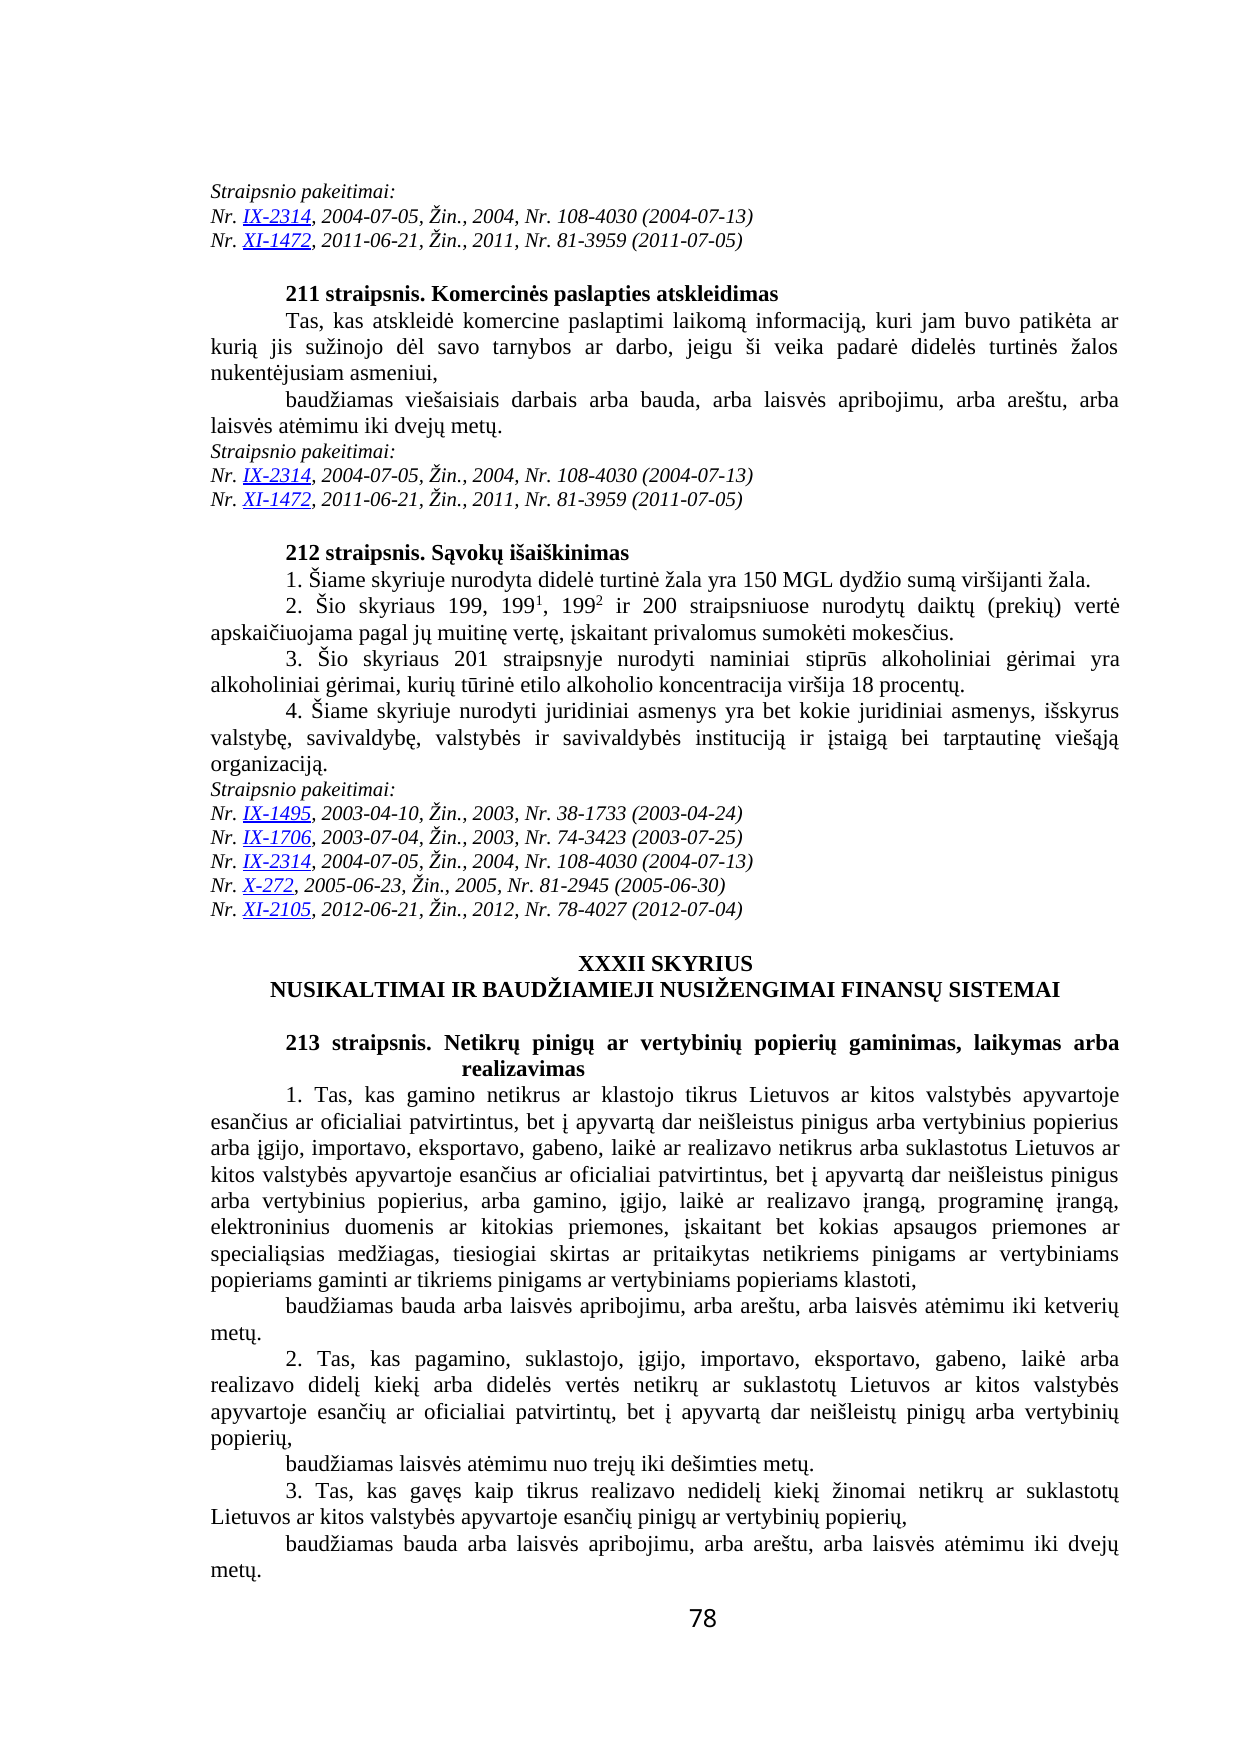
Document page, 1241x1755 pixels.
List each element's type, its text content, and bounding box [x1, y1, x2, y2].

text Nr. IX-2314, 2004-07-05, Žin., 2004, Nr. 108-4030 (2004-07-13) [210, 849, 1120, 873]
text 2. Tas, kas pagamino, suklastojo, įgijo, importavo, eksportavo, gabeno, laikė arba realizavo didelį kiekį arba didelės vertės netikrų ar suklastotų Lietuvos ar kitos valstybės apyvartoje esančių ar oficialiai patvirtintų, bet į apyvartą dar neišleistų pinigų arba vertybinių popierių, [210, 1345, 1120, 1451]
text baudžiamas bauda arba laisvės apribojimu, arba areštu, arba laisvės atėmimu iki ketverių metų. [210, 1292, 1120, 1345]
text Straipsnio pakeitimai: [210, 179, 1120, 203]
text Straipsnio pakeitimai: [210, 777, 1120, 801]
text Nr. XI-1472, 2011-06-21, Žin., 2011, Nr. 81-3959 (2011-07-05) [210, 487, 1120, 511]
text baudžiamas bauda arba laisvės apribojimu, arba areštu, arba laisvės atėmimu iki dvejų metų. [210, 1529, 1120, 1582]
text Nr. XI-2105, 2012-06-21, Žin., 2012, Nr. 78-4027 (2012-07-04) [210, 897, 1120, 921]
text Tas, kas atskleidė komercine paslaptimi laikomą informaciją, kuri jam buvo patikėta ar kurią jis sužinojo dėl savo tarnybos ar darbo, jeigu ši veika padarė didelės turtinės žalos nukentėjusiam asmeniui, [210, 307, 1120, 386]
text baudžiamas laisvės atėmimu nuo trejų iki dešimties metų. [210, 1451, 1120, 1477]
text baudžiamas viešaisiais darbais arba bauda, arba laisvės apribojimu, arba areštu, arba laisvės atėmimu iki dvejų metų. [210, 386, 1120, 438]
text 1. Tas, kas gamino netikrus ar klastojo tikrus Lietuvos ar kitos valstybės apyvartoje esančius ar oficialiai patvirtintus, bet į apyvartą dar neišleistus pinigus arba vertybinius popierius arba įgijo, importavo, eksportavo, gabeno, laikė ar realizavo netikrus arba suklastotus Lietuvos ar kitos valstybės apyvartoje esančius ar oficialiai patvirtintus, bet į apyvartą dar neišleistus pinigus arba vertybinius popierius, arba gamino, įgijo, laikė ar realizavo įrangą, programinę įrangą, elektroninius duomenis ar kitokias priemones, įskaitant bet kokias apsaugos priemones ar specialiąsias medžiagas, tiesiogiai skirtas ar pritaikytas netikriems pinigams ar vertybiniams popieriams gaminti ar tikriems pinigams ar vertybiniams popieriams klastoti, [210, 1082, 1120, 1292]
text 3. Šio skyriaus 201 straipsnyje nurodyti naminiai stiprūs alkoholiniai gėrimai yra alkoholiniai gėrimai, kurių tūrinė etilo alkoholio koncentracija viršija 18 procentų. [210, 645, 1120, 698]
text Nr. X-272, 2005-06-23, Žin., 2005, Nr. 81-2945 (2005-06-30) [210, 873, 1120, 897]
text 2. Šio skyriaus 199, 1991, 1992 ir 200 straipsniuose nurodytų daiktų (prekių) vertė apskaičiuojama pagal jų muitinę vertę, įskaitant privalomus sumokėti mokesčius. [210, 592, 1120, 645]
text 211 straipsnis. Komercinės paslapties atskleidimas [210, 280, 1120, 307]
text XXXII SKYRIUS [210, 950, 1120, 976]
text 213 straipsnis. Netikrų pinigų ar vertybinių popierių gaminimas, laikymas arba realizavimas [285, 1029, 1120, 1082]
text Nr. XI-1472, 2011-06-21, Žin., 2011, Nr. 81-3959 (2011-07-05) [210, 228, 1120, 252]
text NUSIKALTIMAI IR BAUDŽIAMIEJI NUSIŽENGIMAI FINANSŲ SISTEMAI [210, 976, 1120, 1002]
text Nr. IX-2314, 2004-07-05, Žin., 2004, Nr. 108-4030 (2004-07-13) [210, 203, 1120, 228]
text Straipsnio pakeitimai: [210, 438, 1120, 463]
text 3. Tas, kas gavęs kaip tikrus realizavo nedidelį kiekį žinomai netikrų ar suklastotų Lietuvos ar kitos valstybės apyvartoje esančių pinigų ar vertybinių popierių, [210, 1477, 1120, 1529]
text Nr. IX-1495, 2003-04-10, Žin., 2003, Nr. 38-1733 (2003-04-24) [210, 801, 1120, 825]
text Nr. IX-1706, 2003-07-04, Žin., 2003, Nr. 74-3423 (2003-07-25) [210, 825, 1120, 849]
text 1. Šiame skyriuje nurodyta didelė turtinė žala yra 150 MGL dydžio sumą viršijanti žala. [210, 566, 1120, 592]
text 212 straipsnis. Sąvokų išaiškinimas [210, 539, 1120, 566]
text 4. Šiame skyriuje nurodyti juridiniai asmenys yra bet kokie juridiniai asmenys, išskyrus valstybę, savivaldybę, valstybės ir savivaldybės instituciją ir įstaigą bei tarptautinę viešąją organizaciją. [210, 698, 1120, 777]
text Nr. IX-2314, 2004-07-05, Žin., 2004, Nr. 108-4030 (2004-07-13) [210, 463, 1120, 487]
